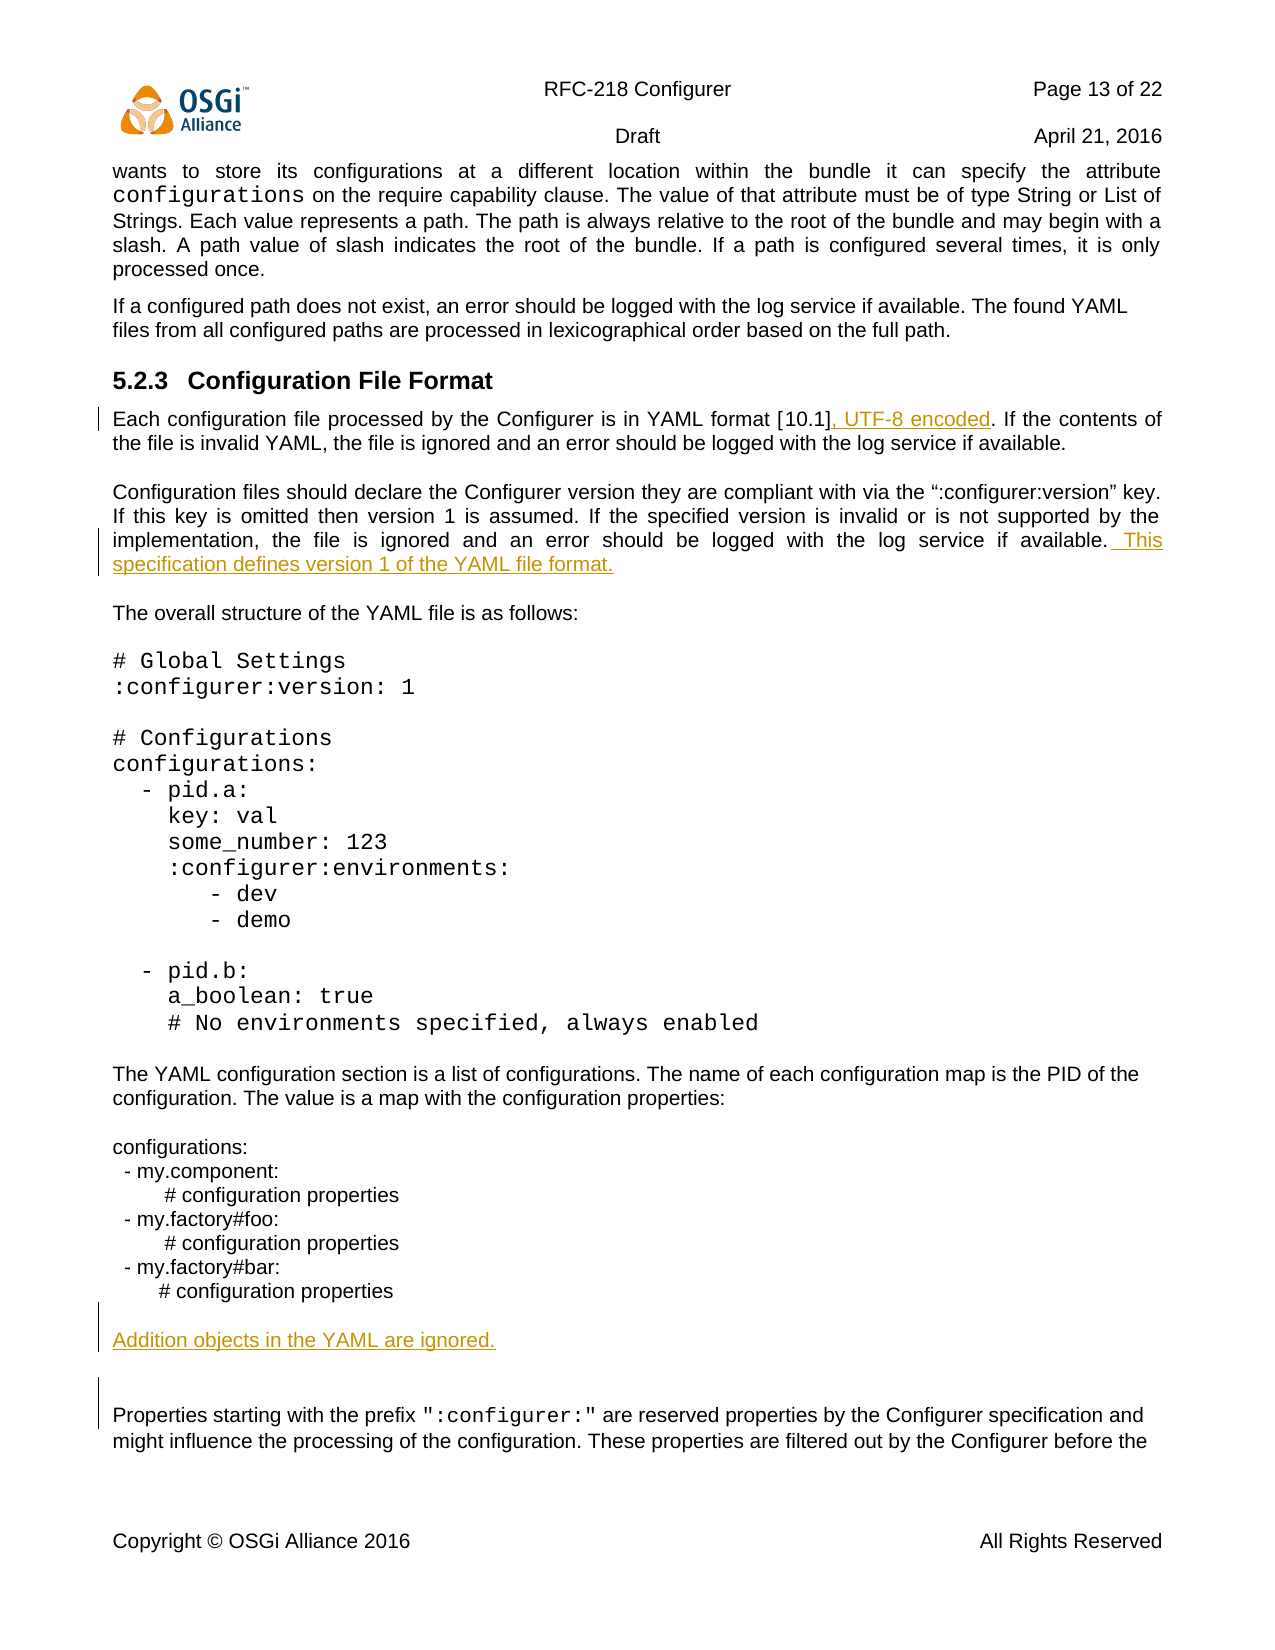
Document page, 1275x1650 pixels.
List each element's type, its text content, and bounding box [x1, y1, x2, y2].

text # Global Settings :configurer:version: 1 [112, 649, 1162, 701]
text The YAML configuration section is a list of configurations. The name of each configuration map is the PID of the configuration. The value is a map with the configuration properties: [112, 1062, 1162, 1110]
text If a configured path does not exist, an error should be logged with the log service if available. The found YAML files from all configured paths are processed in lexicographical order based on the full path. [112, 294, 1162, 342]
text - pid.b: a_boolean: true # No environments specified, always enabled [112, 959, 1162, 1037]
text Properties starting with the prefix ":configurer:" are reserved properties by the Configurer specification and might influence the processing of the configuration. These properties are filtered out by the Configurer before the [112, 1377, 1162, 1453]
text wants to store its configurations at a different location within the bundle it can specify the attribute configurations on the require capability clause. The value of that attribute must be of type String or List of Strings. Each value represents a path. The path is always relative to the root of the bundle and may begin with a slash. A path value of slash indicates the root of the bundle. If a path is configured several times, it is only processed once. [112, 159, 1162, 281]
text The overall structure of the YAML file is as follows: [112, 601, 1162, 624]
text # Configurations configurations: - pid.a: key: val some_number: 123 :configurer:environments: - dev - demo [112, 726, 1162, 934]
picture [113, 78, 257, 142]
subtitle Configuration File Format [112, 366, 1162, 394]
text Each configuration file processed by the Configurer is in YAML format [7], UTF-8 encoded. If the contents of the file is invalid YAML, the file is ignored and an error should be logged with the log service if available. [112, 407, 1162, 455]
text configurations: - my.component: # configuration properties - my.factory#foo: # configuration properties - my.factory#bar: # configuration properties Addition objects in the YAML are ignored. [112, 1135, 1162, 1352]
text Configuration files should declare the Configurer version they are compliant with via the “:configurer:version” key. If this key is omitted then version 1 is assumed. If the specified version is invalid or is not supported by the implementation, the file is ignored and an error should be logged with the log service if available. This specification defines version 1 of the YAML file format. [112, 480, 1162, 576]
